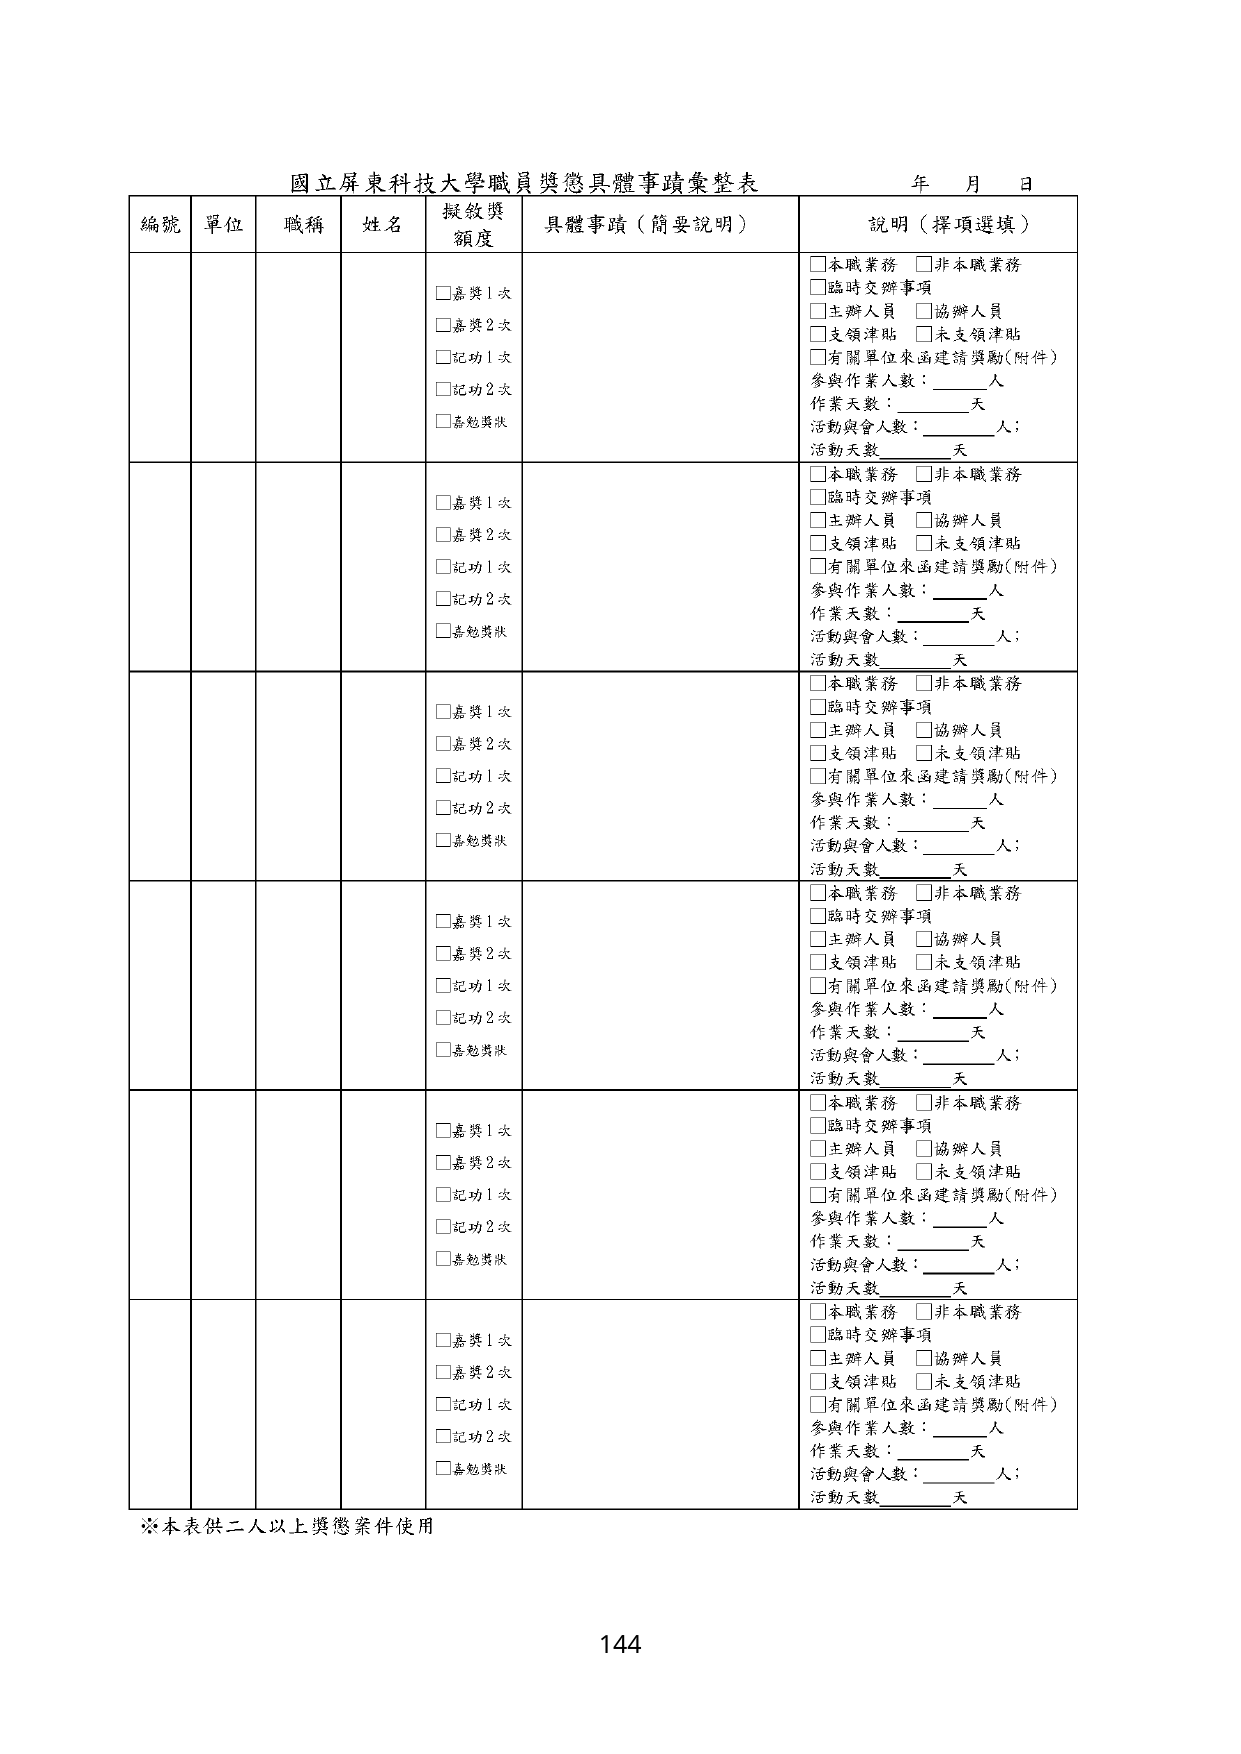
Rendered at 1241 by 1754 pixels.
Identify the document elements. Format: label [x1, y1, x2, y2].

picture [88, 118, 1145, 1618]
